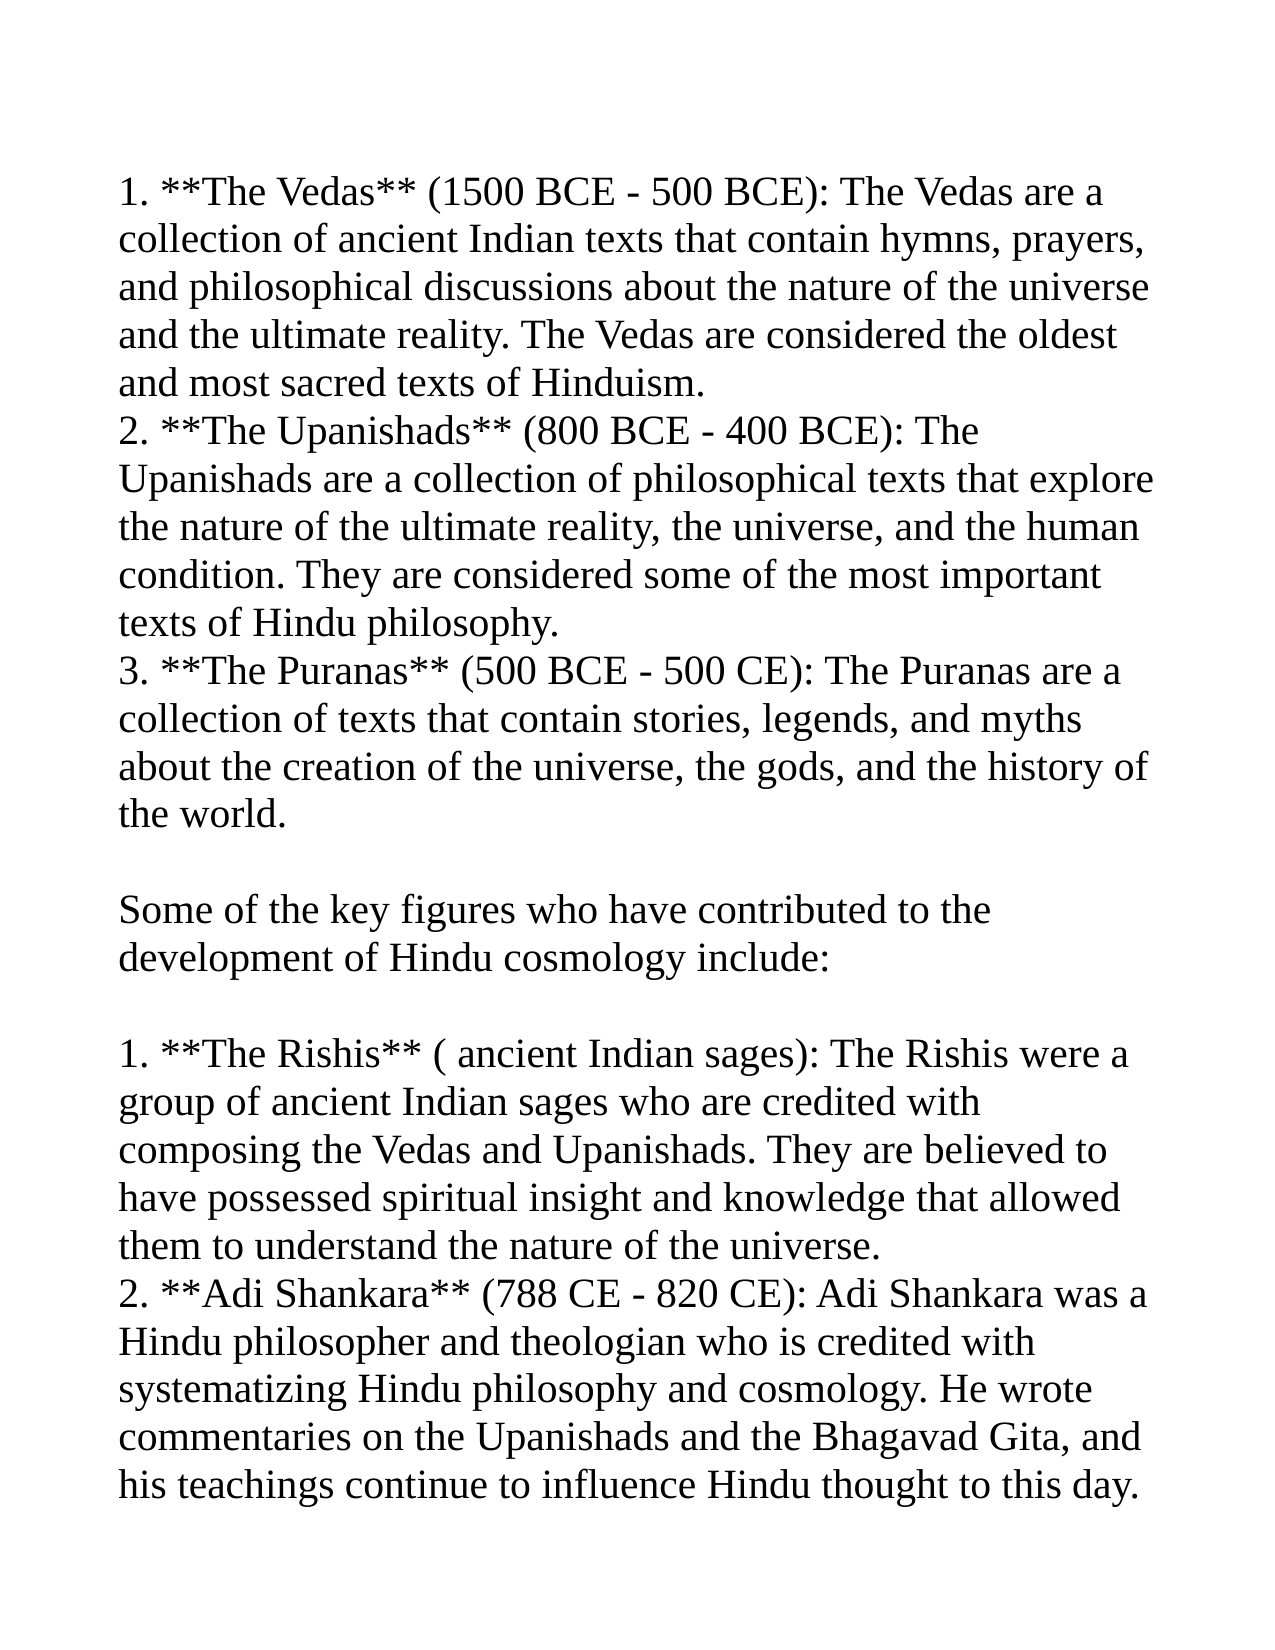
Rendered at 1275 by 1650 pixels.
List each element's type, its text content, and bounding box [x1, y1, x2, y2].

text 2. **Adi Shankara** (788 CE - 820 CE): Adi Shankara was a Hindu philosopher and theologian who is credited with systematizing Hindu philosophy and cosmology. He wrote commentaries on the Upanishads and the Bhagavad Gita, and his teachings continue to influence Hindu thought to this day. [118, 1268, 1157, 1508]
text 2. **The Upanishads** (800 BCE - 400 BCE): The Upanishads are a collection of philosophical texts that explore the nature of the ultimate reality, the universe, and the human condition. They are considered some of the most important texts of Hindu philosophy. [118, 406, 1157, 645]
text 1. **The Rishis** ( ancient Indian sages): The Rishis were a group of ancient Indian sages who are credited with composing the Vedas and Upanishads. They are believed to have possessed spiritual insight and knowledge that allowed them to understand the nature of the universe. [118, 1028, 1157, 1268]
text Some of the key figures who have contributed to the development of Hindu cosmology include: [118, 885, 1157, 981]
text 1. **The Vedas** (1500 BCE - 500 BCE): The Vedas are a collection of ancient Indian texts that contain hymns, prayers, and philosophical discussions about the nature of the universe and the ultimate reality. The Vedas are considered the oldest and most sacred texts of Hinduism. [118, 166, 1157, 406]
text 3. **The Puranas** (500 BCE - 500 CE): The Puranas are a collection of texts that contain stories, legends, and myths about the creation of the universe, the gods, and the history of the world. [118, 645, 1157, 837]
